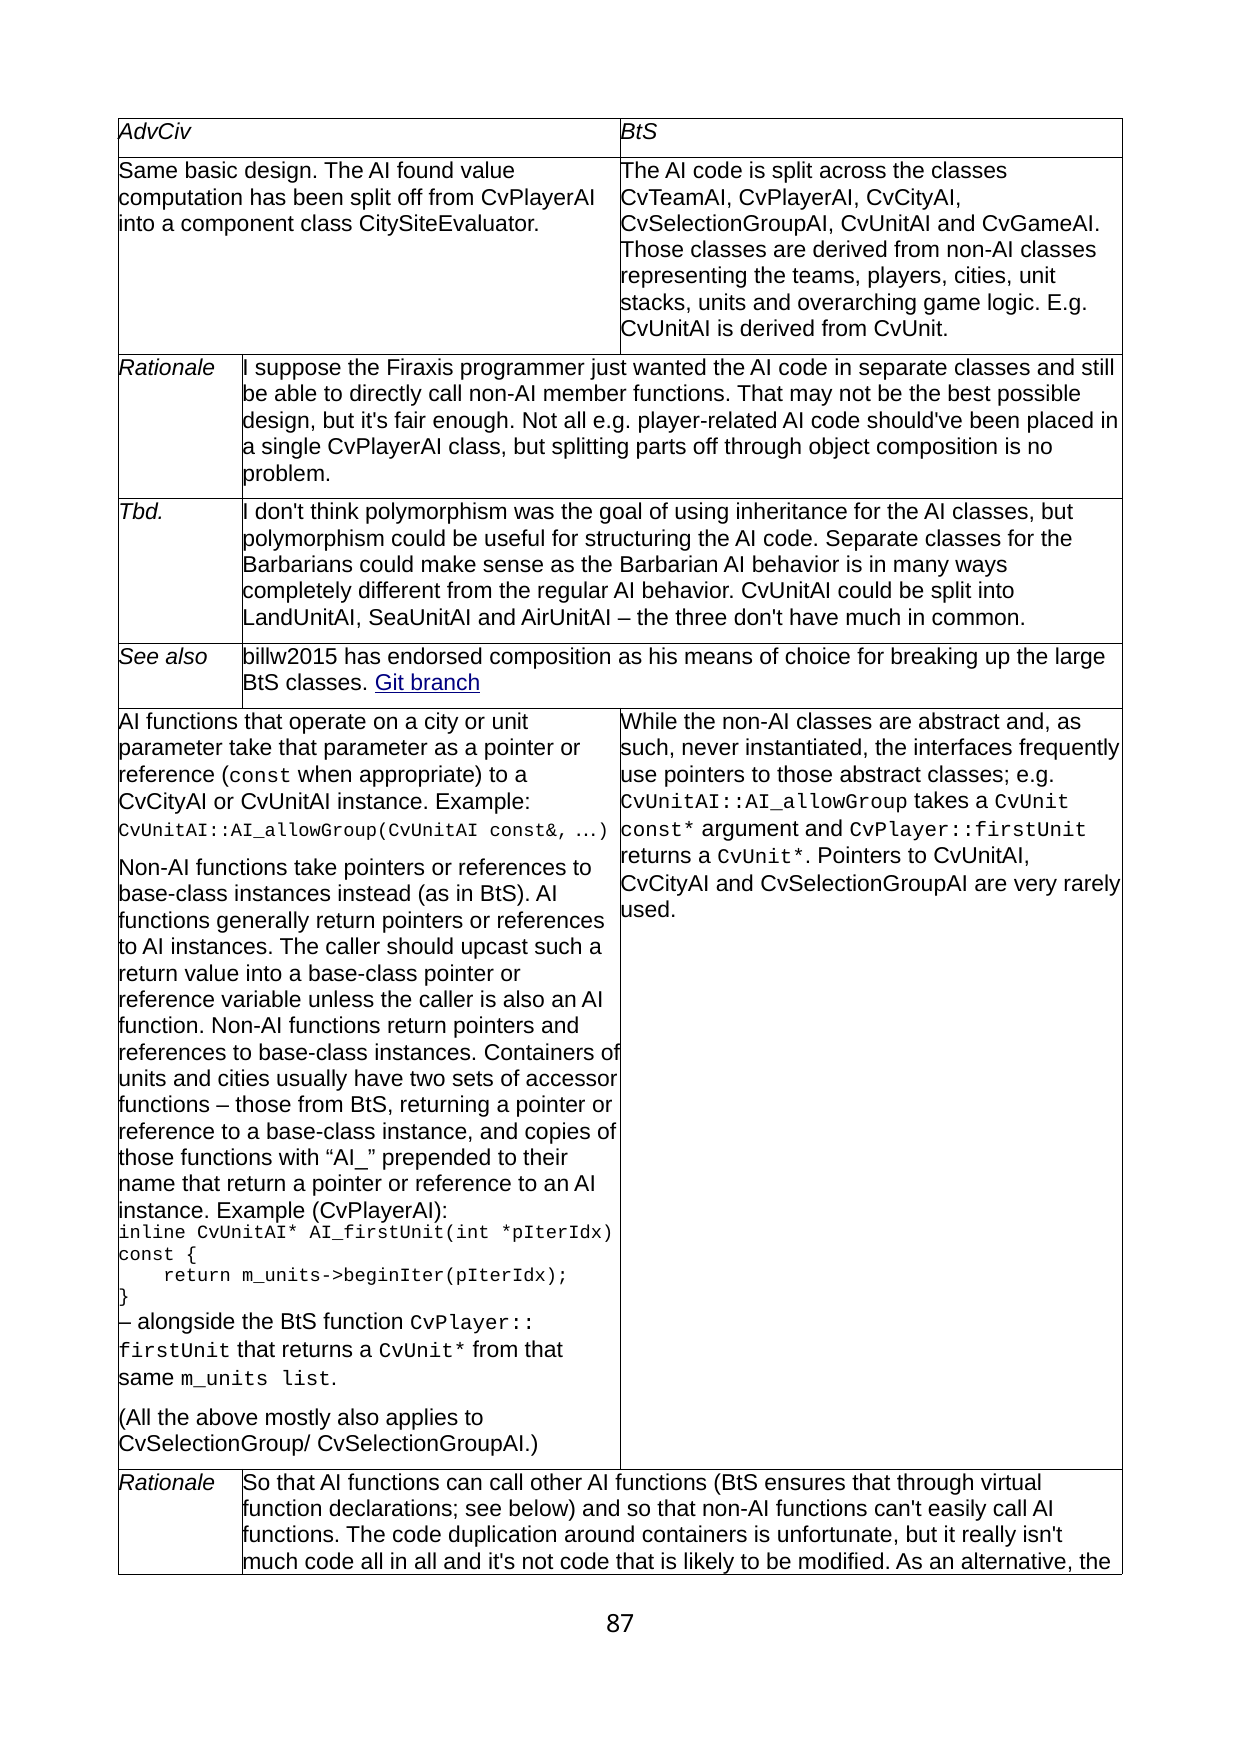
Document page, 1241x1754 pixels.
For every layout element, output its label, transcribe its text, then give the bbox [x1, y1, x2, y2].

table_cell While the non-AI classes are abstract and, as such, never instantiated, the interfaces frequently use pointers to those abstract classes; e.g. CvUnitAI::AI_allowGroup takes a CvUnit const* argument and CvPlayer::firstUnit returns a CvUnit*. Pointers to CvUnitAI, CvCityAI and CvSelectionGroupAI are very rarely used. [621, 709, 1122, 1469]
table_cell AI functions that operate on a city or unit parameter take that parameter as a pointer or reference (const when appropriate) to a CvCityAI or CvUnitAI instance. Example: CvUnitAI::AI_allowGroup(CvUnitAI const&, …) Non-AI functions take pointers or references to base-class instances instead (as in BtS). AI functions generally return pointers or references to AI instances. The caller should upcast such a return value into a base-class pointer or reference variable unless the caller is also an AI function. Non-AI functions return pointers and references to base-class instances. Containers of units and cities usually have two sets of accessor functions – those from BtS, returning a pointer or reference to a base-class instance, and copies of those functions with “AI_” prepended to their name that return a pointer or reference to an AI instance. Example (CvPlayerAI): inline CvUnitAI* AI_firstUnit(int *pIterIdx) const { return m_units->beginIter(pIterIdx); } – alongside the BtS function CvPlayer:: firstUnit that returns a CvUnit* from that same m_units list. (All the above mostly also applies to CvSelectionGroup/ CvSelectionGroupAI.) [119, 709, 620, 1469]
table_cell Same basic design. The AI found value computation has been split off from CvPlayerAI into a component class CitySiteEvaluator. [119, 158, 620, 354]
table_cell Rationale [119, 1470, 242, 1574]
table_cell See also [119, 644, 242, 708]
table_cell So that AI functions can call other AI functions (BtS ensures that through virtual function declarations; see below) and so that non-AI functions can't easily call AI functions. The code duplication around containers is unfortunate, but it really isn't much code all in all and it's not code that is likely to be modified. As an alternative, the [243, 1470, 1122, 1574]
table_cell AdvCiv [119, 119, 620, 157]
table_cell BtS [621, 119, 1122, 157]
table_cell Tbd. [119, 499, 242, 642]
table_cell I don't think polymorphism was the goal of using inheritance for the AI classes, but polymorphism could be useful for structuring the AI code. Separate classes for the Barbarians could make sense as the Barbarian AI behavior is in many ways completely different from the regular AI behavior. CvUnitAI could be split into LandUnitAI, SeaUnitAI and AirUnitAI – the three don't have much in common. [243, 499, 1122, 642]
table_cell I suppose the Firaxis programmer just wanted the AI code in separate classes and still be able to directly call non-AI member functions. That may not be the best possible design, but it's fair enough. Not all e.g. player-related AI code should've been placed in a single CvPlayerAI class, but splitting parts off through object composition is no problem. [243, 355, 1122, 498]
table_cell Rationale [119, 355, 242, 498]
table_cell The AI code is split across the classes CvTeamAI, CvPlayerAI, CvCityAI, CvSelectionGroupAI, CvUnitAI and CvGameAI. Those classes are derived from non-AI classes representing the teams, players, cities, unit stacks, units and overarching game logic. E.g. CvUnitAI is derived from CvUnit. [621, 158, 1122, 354]
table_cell billw2015 has endorsed composition as his means of choice for breaking up the large BtS classes. Git branch [243, 644, 1122, 708]
